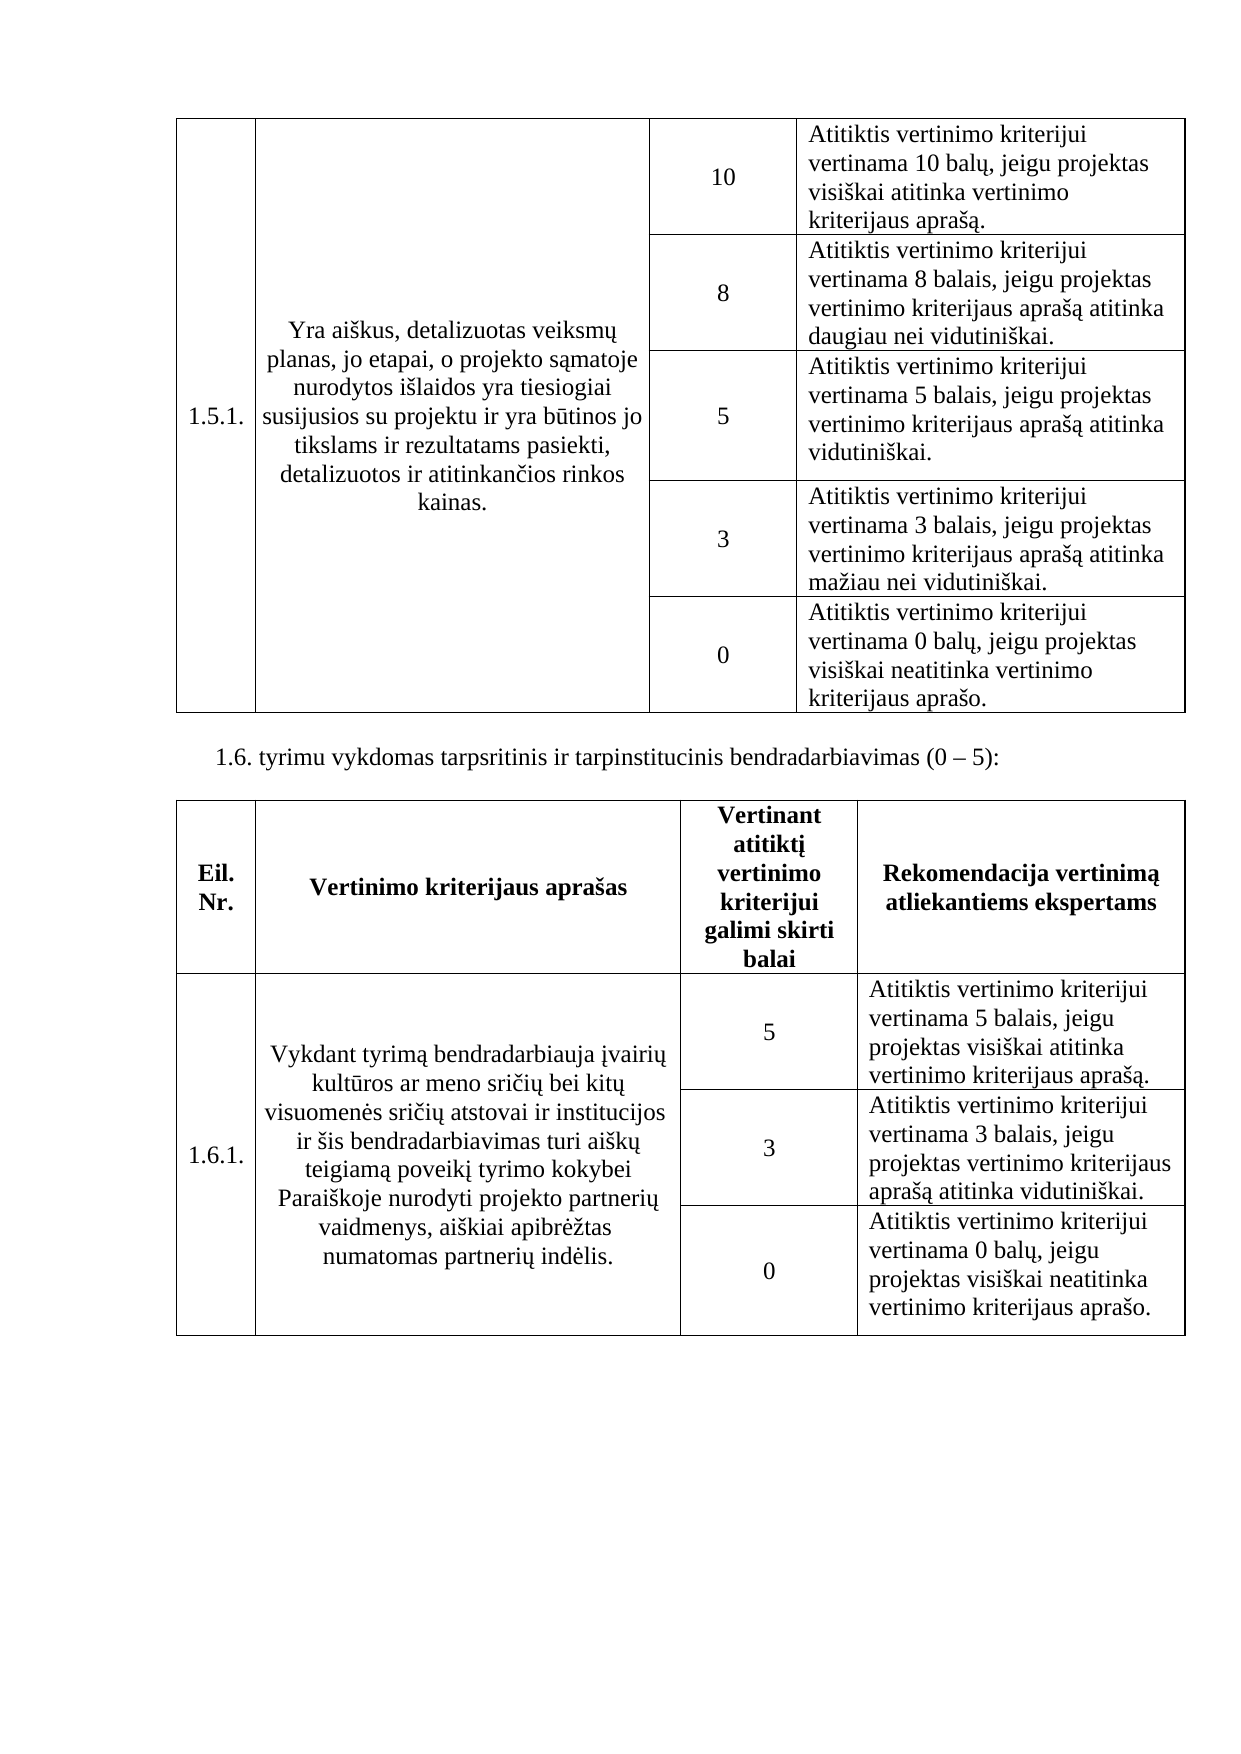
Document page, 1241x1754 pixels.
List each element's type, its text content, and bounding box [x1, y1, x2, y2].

table_cell 8 [650, 235, 796, 350]
table_cell Atitiktis vertinimo kriterijui vertinama 10 balų, jeigu projektas visiškai atitinka vertinimo kriterijaus aprašą. [797, 119, 1184, 234]
table_cell Atitiktis vertinimo kriterijui vertinama 3 balais, jeigu projektas vertinimo kriterijaus aprašą atitinka mažiau nei vidutiniškai. [797, 481, 1184, 596]
table_cell Atitiktis vertinimo kriterijui vertinama 0 balų, jeigu projektas visiškai neatitinka vertinimo kriterijaus aprašo. [858, 1206, 1184, 1335]
table_cell Yra aiškus, detalizuotas veiksmų planas, jo etapai, o projekto sąmatoje nurodytos išlaidos yra tiesiogiai susijusios su projektu ir yra būtinos jo tikslams ir rezultatams pasiekti, detalizuotos ir atitinkančios rinkos kainas. [256, 119, 649, 712]
table_cell 3 [681, 1090, 857, 1205]
table_cell Atitiktis vertinimo kriterijui vertinama 0 balų, jeigu projektas visiškai neatitinka vertinimo kriterijaus aprašo. [797, 597, 1184, 712]
table_cell 5 [681, 974, 857, 1089]
table_header Vertinimo kriterijaus aprašas [256, 801, 680, 973]
table_cell 0 [681, 1206, 857, 1335]
table_header Vertinant atitiktį vertinimo kriterijui galimi skirti balai [681, 801, 857, 973]
table_cell 5 [650, 351, 796, 480]
table_header Rekomendacija vertinimą atliekantiems ekspertams [858, 801, 1184, 973]
table_cell Atitiktis vertinimo kriterijui vertinama 5 balais, jeigu projektas vertinimo kriterijaus aprašą atitinka vidutiniškai. [797, 351, 1184, 480]
table_cell Vykdant tyrimą bendradarbiauja įvairių kultūros ar meno sričių bei kitų visuomenės sričių atstovai ir institucijos ir šis bendradarbiavimas turi aiškų teigiamą poveikį tyrimo kokybei Paraiškoje nurodyti projekto partnerių vaidmenys, aiškiai apibrėžtas numatomas partnerių indėlis. [256, 974, 680, 1335]
table_cell 0 [650, 597, 796, 712]
table_header Eil. Nr. [177, 801, 255, 973]
table_cell 3 [650, 481, 796, 596]
table_cell Atitiktis vertinimo kriterijui vertinama 3 balais, jeigu projektas vertinimo kriterijaus aprašą atitinka vidutiniškai. [858, 1090, 1184, 1205]
table_cell 10 [650, 119, 796, 234]
table_cell Atitiktis vertinimo kriterijui vertinama 8 balais, jeigu projektas vertinimo kriterijaus aprašą atitinka daugiau nei vidutiniškai. [797, 235, 1184, 350]
table_cell 1.5.1. [177, 119, 255, 712]
table_cell 1.6.1. [177, 974, 255, 1335]
text 1.6. tyrimu vykdomas tarpsritinis ir tarpinstitucinis bendradarbiavimas (0 – 5): [215, 742, 1161, 771]
table_cell Atitiktis vertinimo kriterijui vertinama 5 balais, jeigu projektas visiškai atitinka vertinimo kriterijaus aprašą. [858, 974, 1184, 1089]
